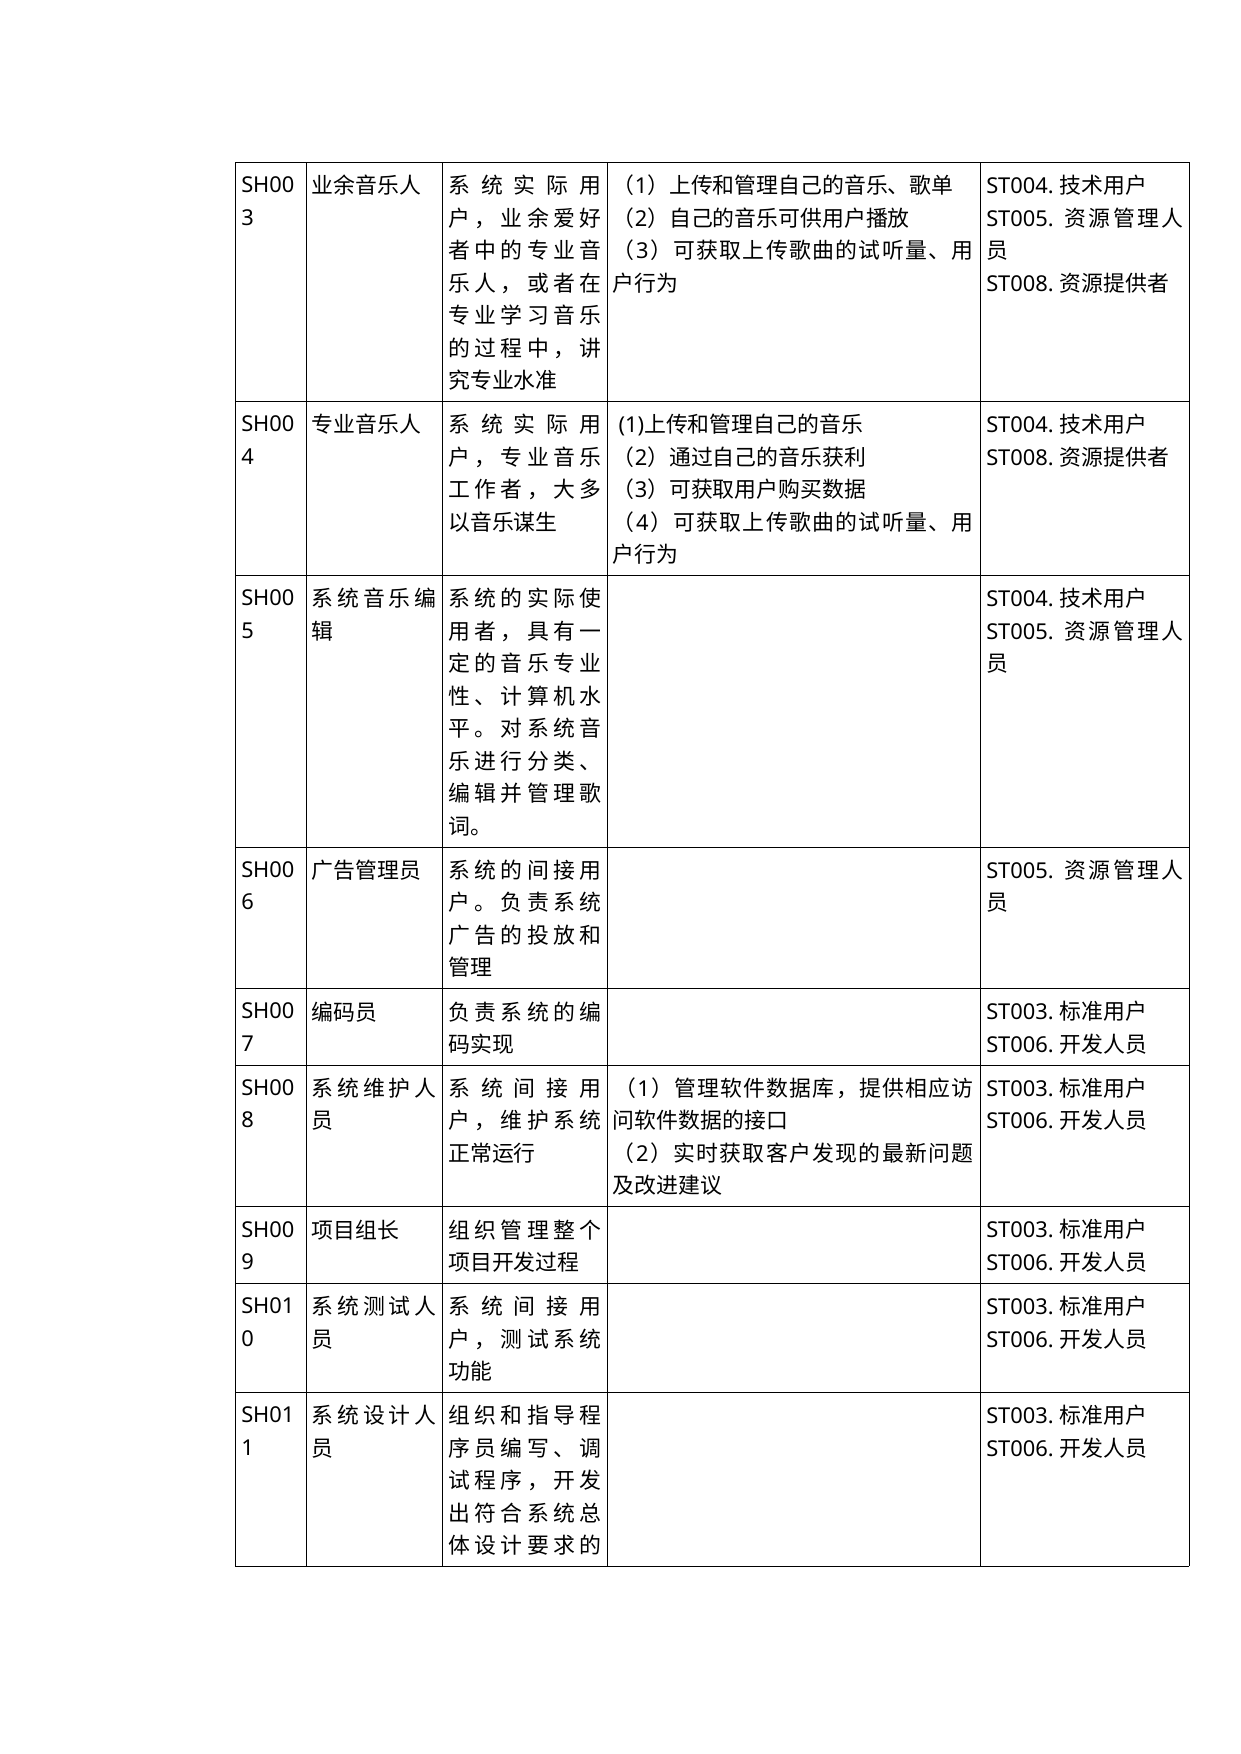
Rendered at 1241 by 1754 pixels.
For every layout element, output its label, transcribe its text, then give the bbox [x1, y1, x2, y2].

table_cell SH003 [236, 163, 306, 401]
table_cell SH008 [236, 1066, 306, 1206]
table_cell 系统的间接用户。负责系统广告的投放和管理 [443, 848, 607, 988]
table_cell [608, 848, 980, 988]
table_cell 组织管理整个项目开发过程 [443, 1207, 607, 1283]
table_cell ST005. 资源管理人员 [981, 848, 1189, 988]
table_cell ST003. 标准用户 ST006. 开发人员 [981, 1284, 1189, 1392]
table_cell SH004 [236, 402, 306, 575]
table_cell [608, 1207, 980, 1283]
table_cell ST004. 技术用户 ST005. 资源管理人员 [981, 576, 1189, 847]
table_cell [608, 989, 980, 1065]
table_cell ST004. 技术用户 ST008. 资源提供者 [981, 402, 1189, 575]
table_cell 编码员 [307, 989, 442, 1065]
table_cell SH007 [236, 989, 306, 1065]
table_cell 负责系统的编码实现 [443, 989, 607, 1065]
table_cell ST003. 标准用户 ST006. 开发人员 [981, 1066, 1189, 1206]
table_cell 系统设计人员 [307, 1393, 442, 1566]
table_cell 系统的实际使用者，具有一定的音乐专业性、计算机水平。对系统音乐进行分类、编辑并管理歌词。 [443, 576, 607, 847]
table_cell 项目组长 [307, 1207, 442, 1283]
table_cell [608, 1393, 980, 1566]
table_cell 系统实际用户，业余爱好者中的专业音乐人，或者在专业学习音乐的过程中，讲究专业水准 [443, 163, 607, 401]
table_cell 系统音乐编辑 [307, 576, 442, 847]
table_cell [608, 1284, 980, 1392]
table_cell (1)上传和管理自己的音乐 （2）通过自己的音乐获利 （3）可获取用户购买数据 （4）可获取上传歌曲的试听量、用户行为 [608, 402, 980, 575]
table_cell 专业音乐人 [307, 402, 442, 575]
table_cell （1）上传和管理自己的音乐、歌单 （2）自己的音乐可供用户播放 （3）可获取上传歌曲的试听量、用户行为 [608, 163, 980, 401]
table_cell SH010 [236, 1284, 306, 1392]
table_cell 系统测试人员 [307, 1284, 442, 1392]
table_cell 系统间接用户，维护系统正常运行 [443, 1066, 607, 1206]
table_cell 业余音乐人 [307, 163, 442, 401]
table_cell [608, 576, 980, 847]
table_cell ST003. 标准用户 ST006. 开发人员 [981, 1393, 1189, 1566]
table_cell SH005 [236, 576, 306, 847]
table_cell 系统间接用户，测试系统功能 [443, 1284, 607, 1392]
table_cell 系统实际用户，专业音乐工作者，大多以音乐谋生 [443, 402, 607, 575]
table_cell 组织和指导程序员编写、调试程序，开发出符合系统总体设计要求的 [443, 1393, 607, 1566]
table_cell SH009 [236, 1207, 306, 1283]
table_cell SH011 [236, 1393, 306, 1566]
table_cell SH006 [236, 848, 306, 988]
table_cell （1）管理软件数据库，提供相应访问软件数据的接口 （2）实时获取客户发现的最新问题及改进建议 [608, 1066, 980, 1206]
table_cell ST004. 技术用户 ST005. 资源管理人员 ST008. 资源提供者 [981, 163, 1189, 401]
table_cell 系统维护人员 [307, 1066, 442, 1206]
table_cell ST003. 标准用户 ST006. 开发人员 [981, 1207, 1189, 1283]
table_cell ST003. 标准用户 ST006. 开发人员 [981, 989, 1189, 1065]
table_cell 广告管理员 [307, 848, 442, 988]
